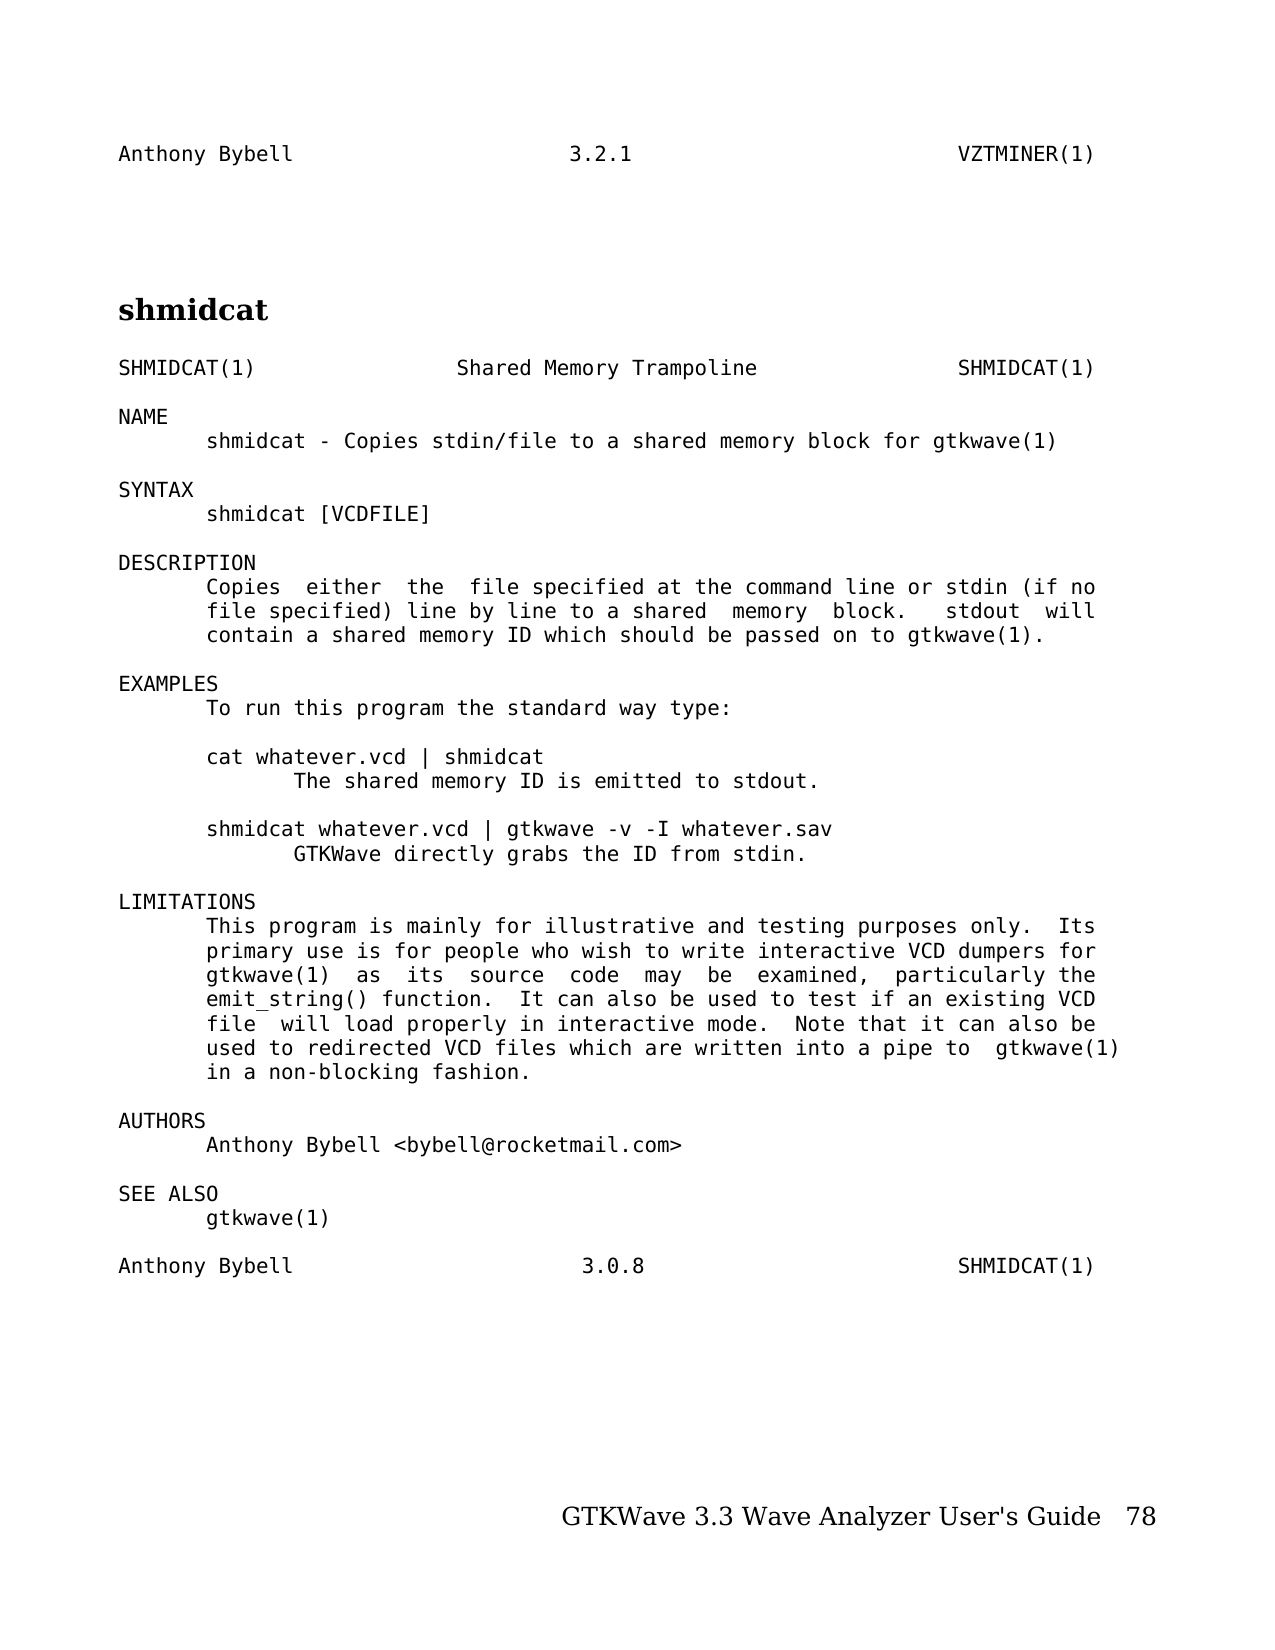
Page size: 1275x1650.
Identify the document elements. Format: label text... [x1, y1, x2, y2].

text gtkwave(1) [118, 1206, 1157, 1230]
text The shared memory ID is emitted to stdout. [118, 769, 1157, 793]
text SHMIDCAT(1) Shared Memory Trampoline SHMIDCAT(1) [118, 356, 1157, 381]
text cat whatever.vcd | shmidcat [118, 745, 1157, 769]
text To run this program the standard way type: [118, 696, 1157, 720]
text SYNTAX [118, 478, 1157, 502]
text EXAMPLES [118, 672, 1157, 696]
text in a non-blocking fashion. [118, 1060, 1157, 1084]
text Anthony Bybell 3.0.8 SHMIDCAT(1) [118, 1254, 1157, 1279]
text gtkwave(1) as its source code may be examined, particularly the [118, 963, 1157, 987]
text Anthony Bybell <bybell@rocketmail.com> [118, 1133, 1157, 1157]
text shmidcat [VCDFILE] [118, 502, 1157, 526]
text used to redirected VCD files which are written into a pipe to gtkwave(1) [118, 1036, 1157, 1060]
text AUTHORS [118, 1109, 1157, 1133]
text NAME [118, 405, 1157, 429]
text SEE ALSO [118, 1182, 1157, 1206]
text This program is mainly for illustrative and testing purposes only. Its [118, 914, 1157, 939]
text Copies either the file specified at the command line or stdin (if no [118, 575, 1157, 599]
text DESCRIPTION [118, 551, 1157, 575]
text LIMITATIONS [118, 890, 1157, 914]
text Anthony Bybell 3.2.1 VZTMINER(1) [118, 142, 1157, 167]
text file specified) line by line to a shared memory block. stdout will [118, 599, 1157, 623]
text primary use is for people who wish to write interactive VCD dumpers for [118, 939, 1157, 963]
text shmidcat - Copies stdin/file to a shared memory block for gtkwave(1) [118, 429, 1157, 453]
text shmidcat [118, 293, 1157, 327]
text file will load properly in interactive mode. Note that it can also be [118, 1012, 1157, 1036]
text shmidcat whatever.vcd | gtkwave -v -I whatever.sav [118, 817, 1157, 842]
text GTKWave directly grabs the ID from stdin. [118, 842, 1157, 866]
text emit_string() function. It can also be used to test if an existing VCD [118, 987, 1157, 1012]
text contain a shared memory ID which should be passed on to gtkwave(1). [118, 623, 1157, 648]
